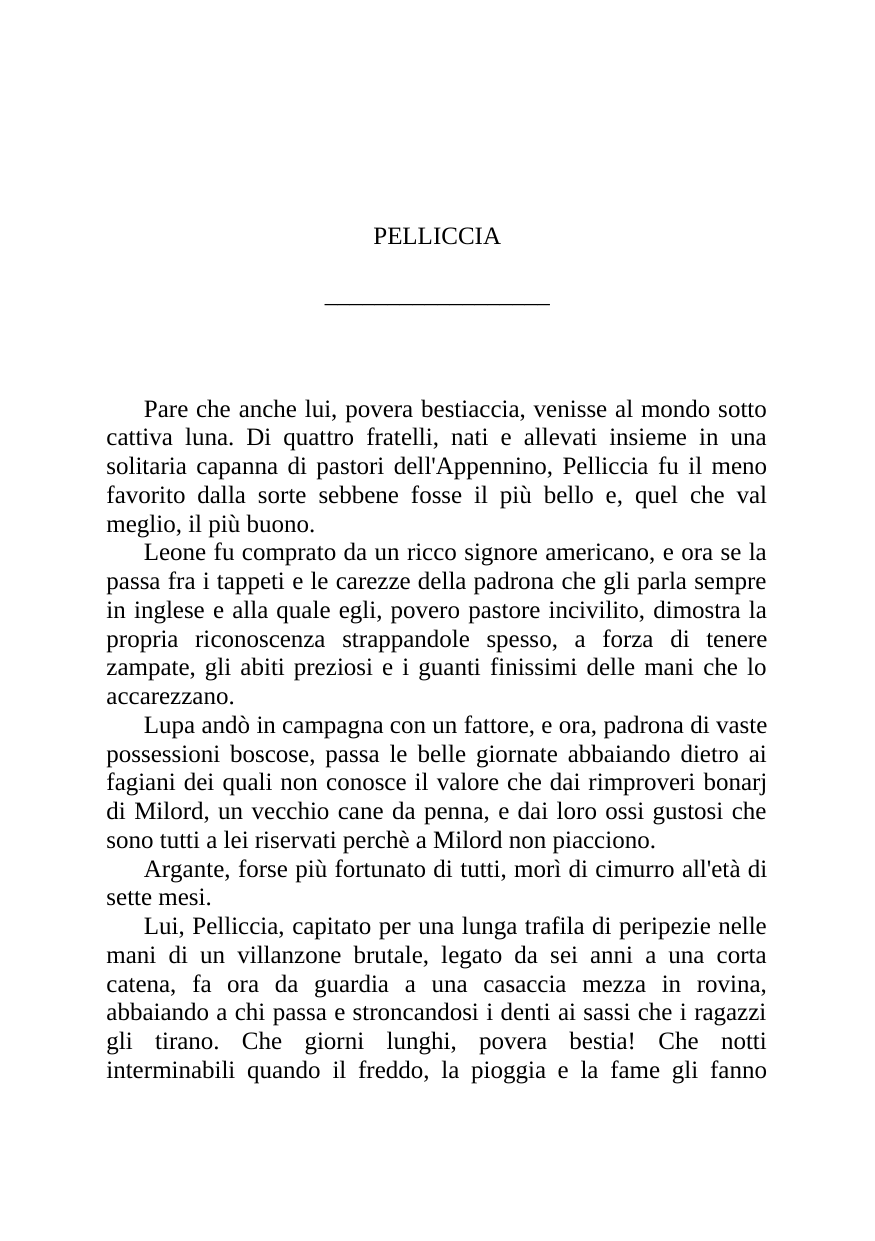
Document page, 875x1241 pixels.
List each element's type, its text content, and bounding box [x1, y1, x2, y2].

text Leone fu comprato da un ricco signore americano, e ora se la passa fra i tappeti e le carezze della padrona che gli parla sempre in inglese e alla quale egli, povero pastore incivilito, dimostra la propria riconoscenza strappandole spesso, a forza di tenere zampate, gli abiti preziosi e i guanti finissimi delle mani che lo accarezzano. [106, 537, 768, 710]
text Argante, forse più fortunato di tutti, morì di cimurro all'età di sette mesi. [106, 854, 768, 911]
text Lupa andò in campagna con un fattore, e ora, padrona di vaste possessioni boscose, passa le belle giornate abbaiando dietro ai fagiani dei quali non conosce il valore che dai rimproveri bonarj di Milord, un vecchio cane da penna, e dai loro ossi gustosi che sono tutti a lei riservati perchè a Milord non piacciono. [106, 710, 768, 854]
text Pare che anche lui, povera bestiaccia, venisse al mondo sotto cattiva luna. Di quattro fratelli, nati e allevati insieme in una solitaria capanna di pastori dell'Appennino, Pelliccia fu il meno favorito dalla sorte sebbene fosse il più bello e, quel che val meglio, il più buono. [106, 394, 768, 537]
text PELLICCIA [106, 221, 768, 250]
text Lui, Pelliccia, capitato per una lunga trafila di peripezie nelle mani di un villanzone brutale, legato da sei anni a una corta catena, fa ora da guardia a una casaccia mezza in rovina, abbaiando a chi passa e stroncandosi i denti ai sassi che i ragazzi gli tirano. Che giorni lunghi, povera bestia! Che notti interminabili quando il freddo, la pioggia e la fame gli fanno [106, 911, 768, 1084]
text __________________ [106, 279, 768, 307]
